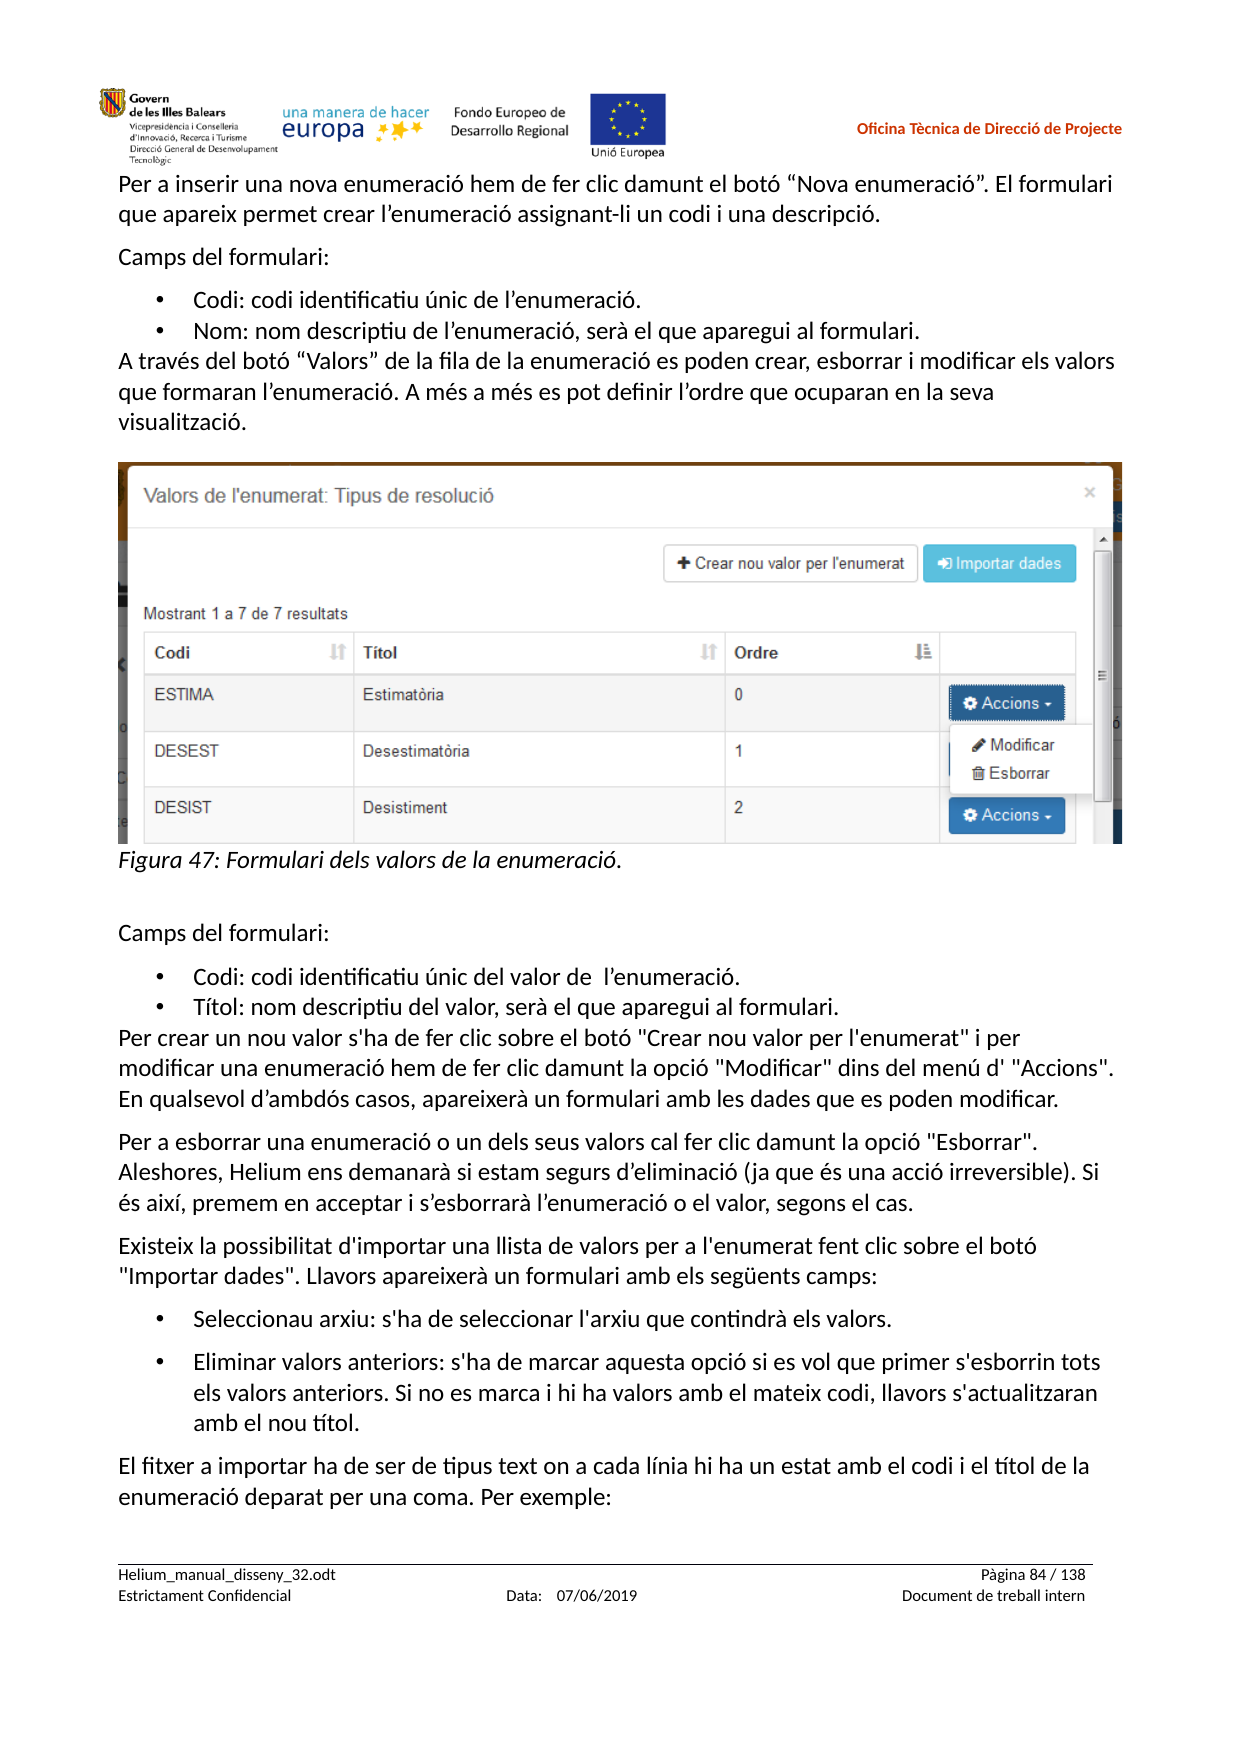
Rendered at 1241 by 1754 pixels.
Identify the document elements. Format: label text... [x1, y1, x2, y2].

picture [99, 87, 668, 166]
text Camps del formulari: [118, 918, 1122, 948]
text Per a esborrar una enumeració o un dels seus valors cal fer clic damunt la opció "Esborrar". Aleshores, Helium ens demanarà si estam segurs d’eliminació (ja que és una acció irreversible). Si és així, premem en acceptar i s’esborrarà l’enumeració o el valor, segons el cas. [118, 1126, 1122, 1217]
text Existeix la possibilitat d'importar una llista de valors per a l'enumerat fent clic sobre el botó "Importar dades". Llavors apareixerà un formulari amb els següents camps: [118, 1230, 1122, 1291]
list Codi: codi identificatiu únic del valor de l’enumeració. [156, 961, 1122, 991]
text Per a inserir una nova enumeració hem de fer clic damunt el botó “Nova enumeració”. El formulari que apareix permet crear l’enumeració assignant-li un codi i una descripció. [118, 168, 1122, 229]
text A través del botó “Valors” de la fila de la enumeració es poden crear, esborrar i modificar els valors que formaran l’enumeració. A més a més es pot definir l’ordre que ocuparan en la seva visualització. [118, 346, 1122, 437]
text Camps del formulari: [118, 241, 1122, 272]
text El fitxer a importar ha de ser de tipus text on a cada línia hi ha un estat amb el codi i el títol de la enumeració deparat per una coma. Per exemple: [118, 1450, 1122, 1511]
list Codi: codi identificatiu únic de l’enumeració. [156, 284, 1122, 315]
list Títol: nom descriptiu del valor, serà el que aparegui al formulari. [156, 991, 1122, 1022]
list Eliminar valors anteriors: s'ha de marcar aquesta opció si es vol que primer s'esborrin tots els valors anteriors. Si no es marca i hi ha valors amb el mateix codi, llavors s'actualitzaran amb el nou títol. [156, 1346, 1122, 1438]
list Seleccionau arxiu: s'ha de seleccionar l'arxiu que contindrà els valors. [156, 1303, 1122, 1334]
text Figura 47: Formulari dels valors de la enumeració. [118, 844, 1122, 874]
picture [118, 462, 1123, 844]
list Nom: nom descriptiu de l’enumeració, serà el que aparegui al formulari. [156, 315, 1122, 346]
text Per crear un nou valor s'ha de fer clic sobre el botó "Crear nou valor per l'enumerat" i per modificar una enumeració hem de fer clic damunt la opció "Modificar" dins del menú d' "Accions". En qualsevol d’ambdós casos, apareixerà un formulari amb les dades que es poden modificar. [118, 1022, 1122, 1113]
